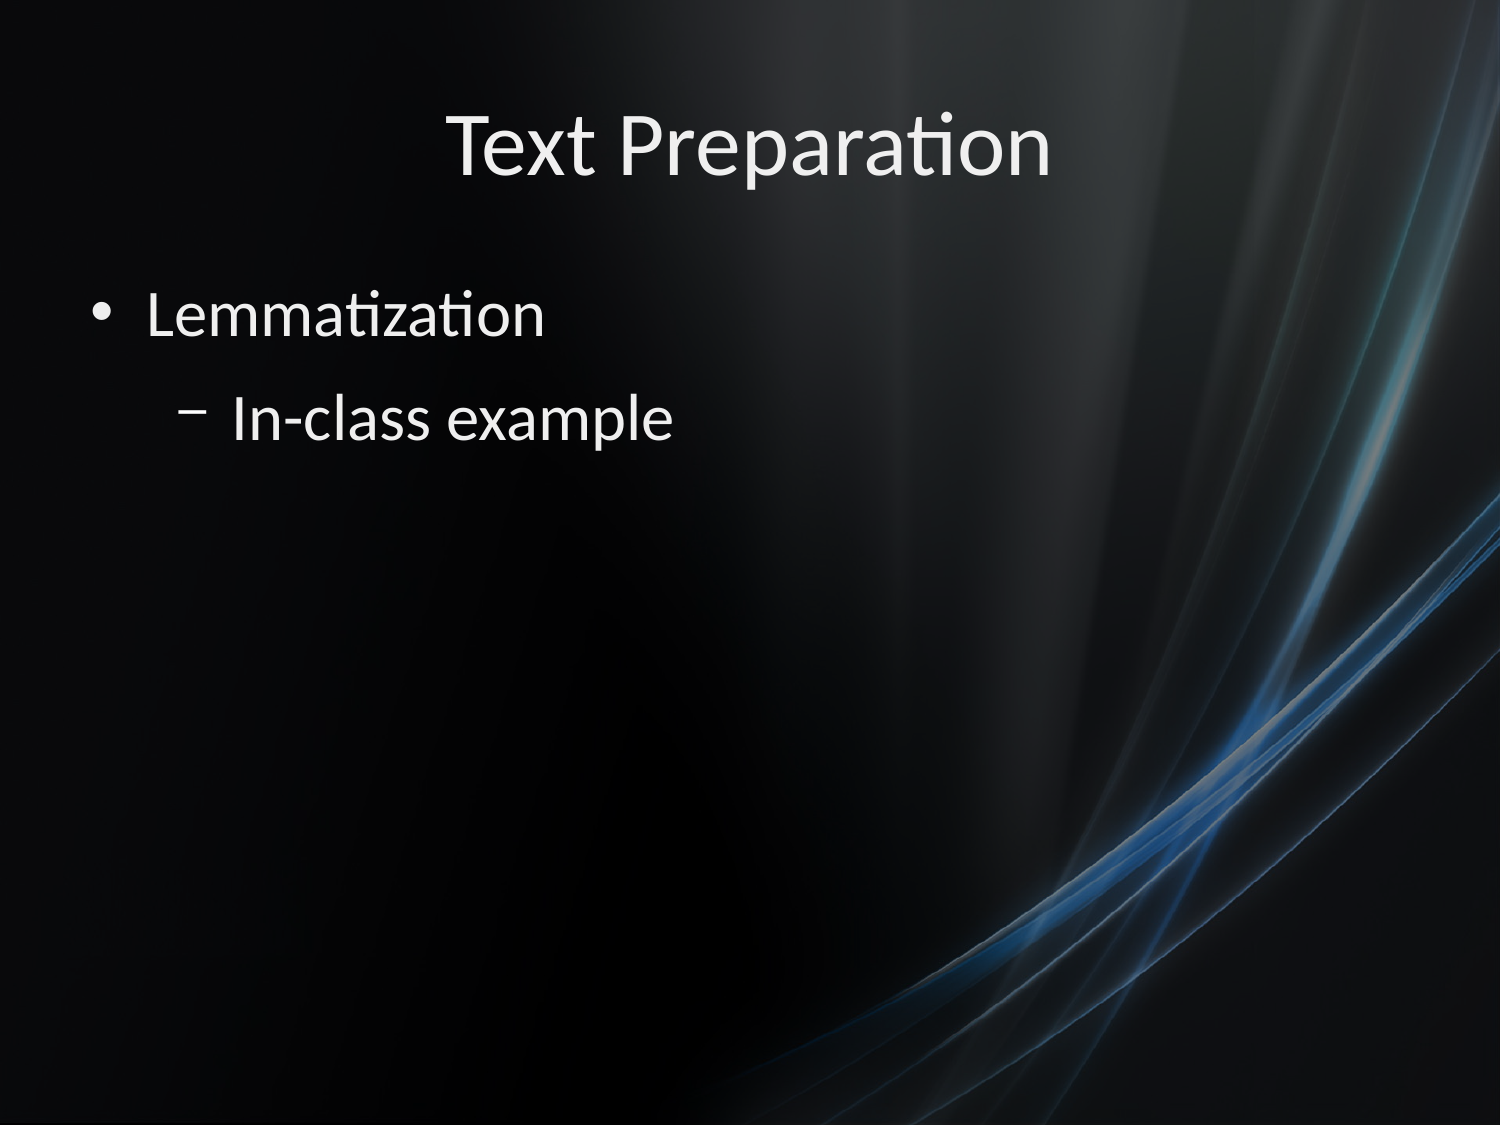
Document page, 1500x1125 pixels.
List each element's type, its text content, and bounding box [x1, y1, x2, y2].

text_box [0, 0, 1500, 1125]
title Text Preparation [75, 45, 1425, 233]
list Lemmatization In-class example [75, 262, 1425, 1005]
